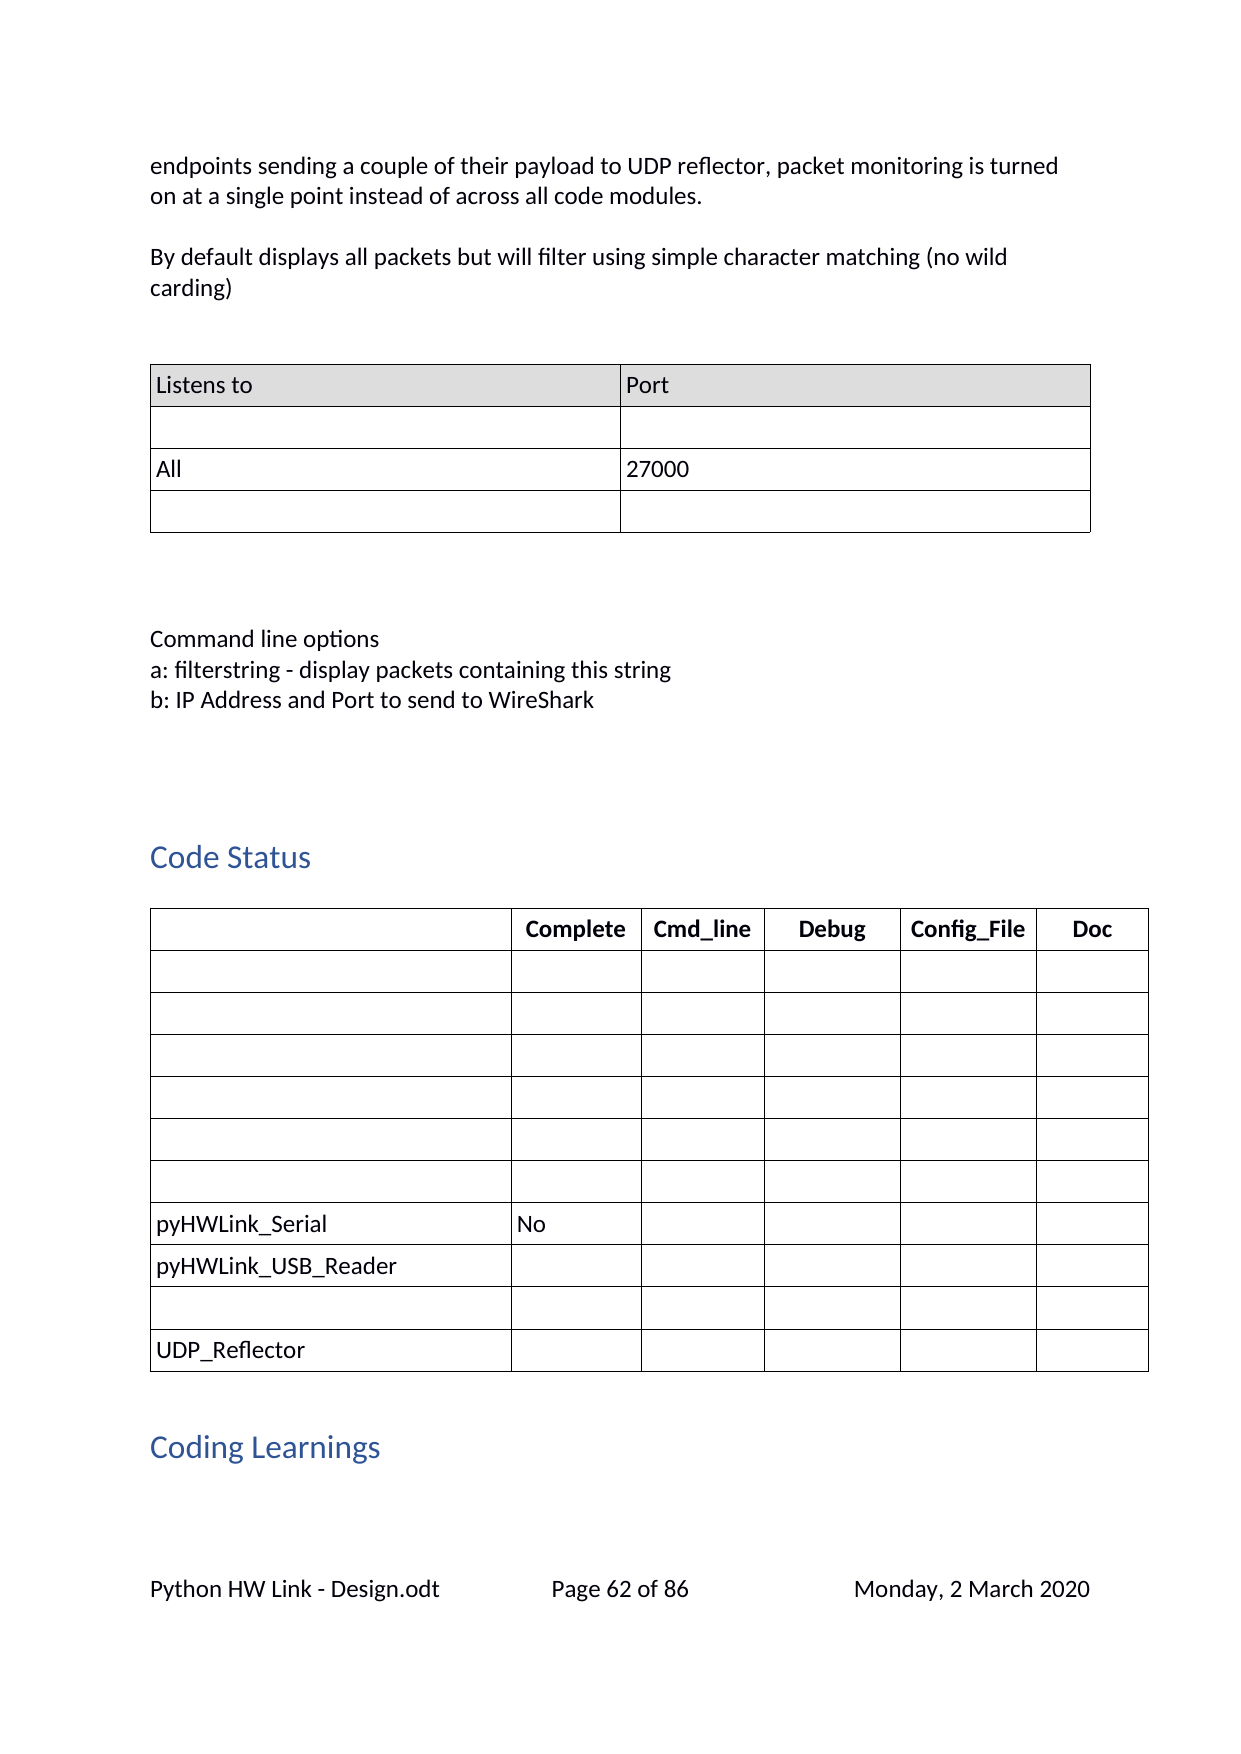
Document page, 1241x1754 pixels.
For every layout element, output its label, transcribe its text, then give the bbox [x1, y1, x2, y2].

table_cell [512, 1077, 641, 1118]
table_cell [1037, 951, 1148, 992]
subtitle Code Status [150, 836, 1090, 877]
text By default displays all packets but will filter using simple character matching (no wild carding) [150, 242, 1090, 303]
table_cell [1037, 1077, 1148, 1118]
table_cell [1037, 1287, 1148, 1328]
table_cell [512, 1330, 641, 1371]
table_cell [642, 1245, 764, 1286]
table_cell [151, 993, 511, 1034]
table_cell [765, 1119, 900, 1160]
table_cell [151, 1119, 511, 1160]
table_header Complete [512, 909, 641, 950]
table_cell [642, 1203, 764, 1244]
table_cell [642, 1035, 764, 1076]
table_cell [642, 951, 764, 992]
table_cell [765, 1245, 900, 1286]
table_cell [512, 1245, 641, 1286]
table_cell [765, 993, 900, 1034]
table_header Config_File [901, 909, 1036, 950]
table_cell [151, 1161, 511, 1202]
table_header Cmd_line [642, 909, 764, 950]
table_cell [901, 1245, 1036, 1286]
table_cell [642, 1119, 764, 1160]
table_cell [765, 1161, 900, 1202]
table_cell [901, 1330, 1036, 1371]
table_cell [151, 951, 511, 992]
table_cell [512, 951, 641, 992]
table_cell [1037, 1330, 1148, 1371]
table_cell [901, 1287, 1036, 1328]
table_cell [901, 993, 1036, 1034]
table_cell [512, 1035, 641, 1076]
table_cell [642, 1330, 764, 1371]
text b: IP Address and Port to send to WireShark [150, 685, 1090, 715]
table_header Debug [765, 909, 900, 950]
table_cell [1037, 993, 1148, 1034]
table_cell [765, 1287, 900, 1328]
table_cell [901, 1077, 1036, 1118]
table_cell [901, 1119, 1036, 1160]
table_cell [901, 1203, 1036, 1244]
table_cell [151, 1035, 511, 1076]
table_cell [151, 491, 620, 532]
table_cell [765, 1035, 900, 1076]
table_cell [151, 1077, 511, 1118]
table_cell [1037, 1203, 1148, 1244]
text a: filterstring - display packets containing this string [150, 654, 1090, 685]
table_cell [1037, 1035, 1148, 1076]
table_cell [642, 1287, 764, 1328]
table_header Doc [1037, 909, 1148, 950]
table_cell pyHWLink_USB_Reader [151, 1245, 511, 1286]
table_cell [765, 1077, 900, 1118]
table_cell [621, 407, 1090, 448]
table_cell [1037, 1119, 1148, 1160]
table_cell [901, 951, 1036, 992]
table_cell [1037, 1245, 1148, 1286]
table_cell [151, 1287, 511, 1328]
table_cell [512, 1287, 641, 1328]
table_cell UDP_Reflector [151, 1330, 511, 1371]
subtitle Coding Learnings [150, 1426, 1090, 1467]
text Command line options [150, 624, 1090, 654]
table_header Listens to [151, 365, 620, 406]
table_cell pyHWLink_Serial [151, 1203, 511, 1244]
table_cell [642, 1077, 764, 1118]
table_cell [512, 993, 641, 1034]
table_cell All [151, 449, 620, 490]
table_header Port [621, 365, 1090, 406]
table_cell [151, 407, 620, 448]
table_cell [1037, 1161, 1148, 1202]
table_cell [901, 1161, 1036, 1202]
table_cell [765, 1330, 900, 1371]
table_cell [765, 951, 900, 992]
table_cell [512, 1119, 641, 1160]
table_header [151, 909, 511, 950]
text endpoints sending a couple of their payload to UDP reflector, packet monitoring is turned on at a single point instead of across all code modules. [150, 150, 1090, 211]
table_cell [901, 1035, 1036, 1076]
table_cell [621, 491, 1090, 532]
table_cell 27000 [621, 449, 1090, 490]
table_cell [765, 1203, 900, 1244]
table_cell [512, 1161, 641, 1202]
table_cell [642, 993, 764, 1034]
table_cell No [512, 1203, 641, 1244]
table_cell [642, 1161, 764, 1202]
